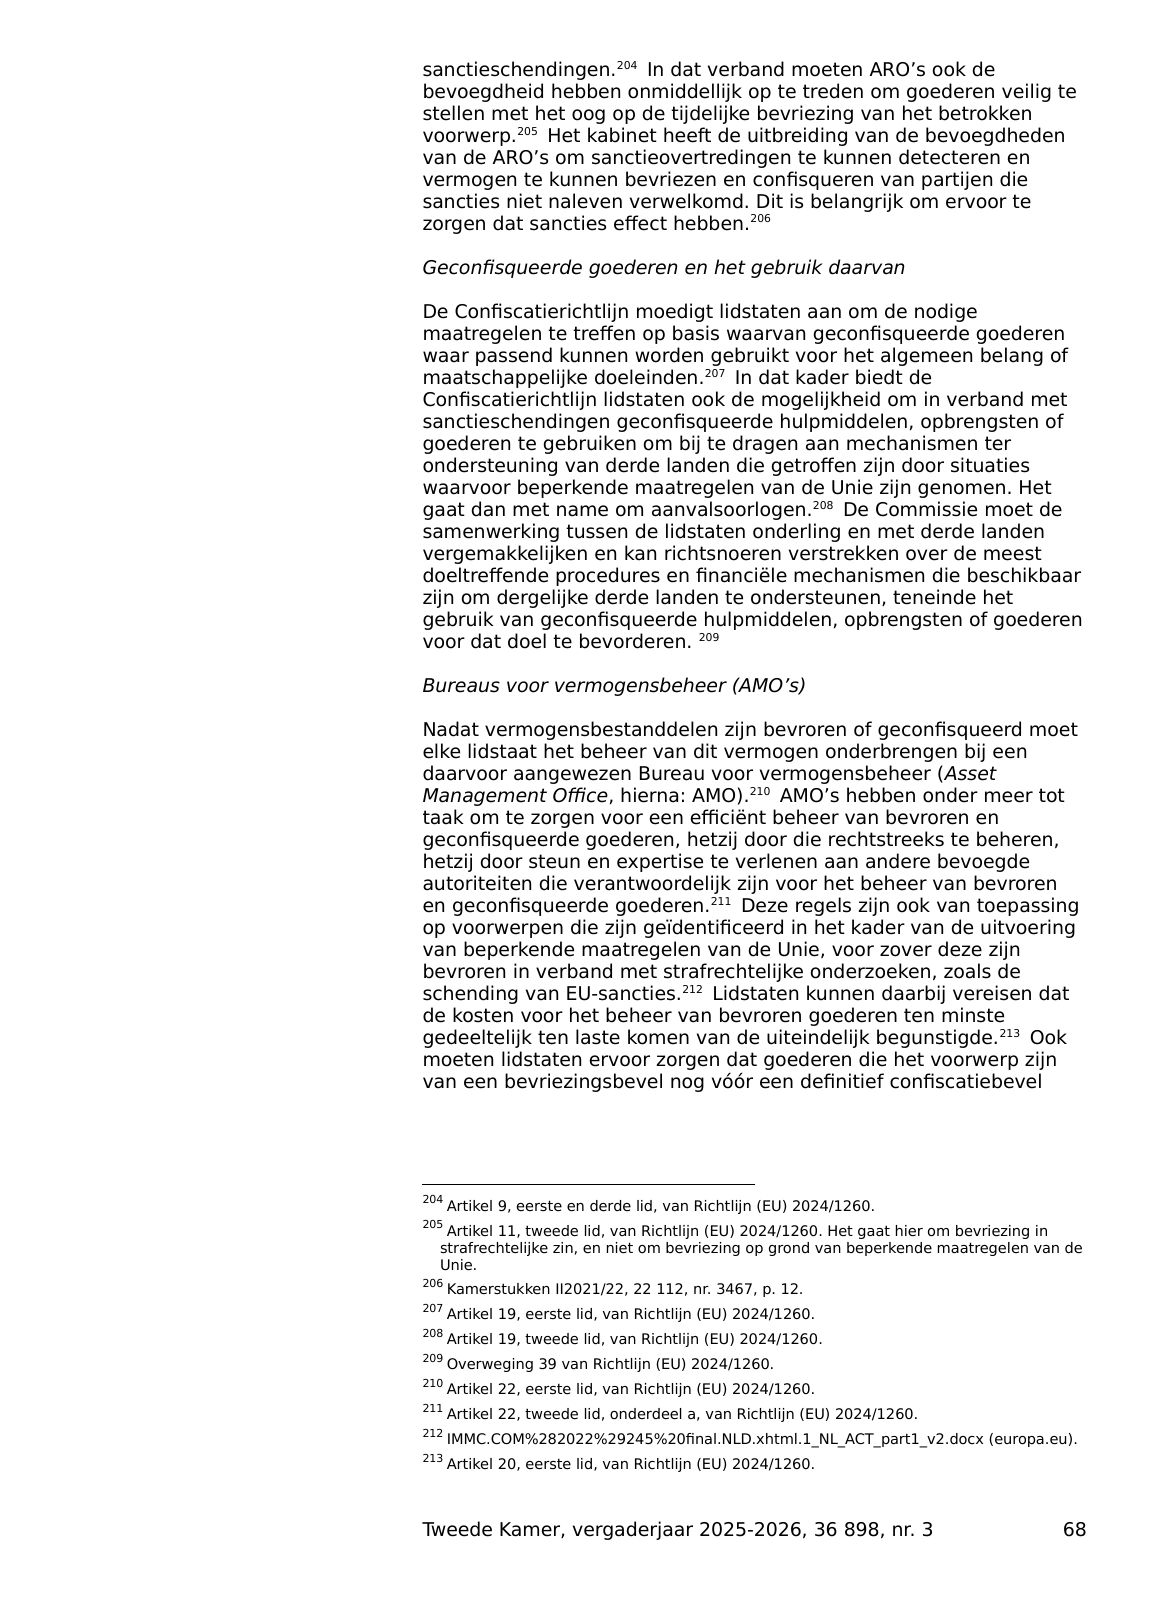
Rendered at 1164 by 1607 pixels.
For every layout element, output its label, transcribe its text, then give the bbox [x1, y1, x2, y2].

text Artikel 22, eerste lid, van Richtlijn (EU) 2024/1260. [422, 1377, 1087, 1399]
text sanctieschendingen. In dat verband moeten ARO’s ook de bevoegdheid hebben onmiddellijk op te treden om goederen veilig te stellen met het oog op de tijdelijke bevriezing van het betrokken voorwerp. Het kabinet heeft de uitbreiding van de bevoegdheden van de ARO’s om sanctieovertredingen te kunnen detecteren en vermogen te kunnen bevriezen en confisqueren van partijen die sancties niet naleven verwelkomd. Dit is belangrijk om ervoor te zorgen dat sancties effect hebben. [422, 59, 1087, 235]
text De Confiscatierichtlijn moedigt lidstaten aan om de nodige maatregelen te treffen op basis waarvan geconfisqueerde goederen waar passend kunnen worden gebruikt voor het algemeen belang of maatschappelijke doeleinden. In dat kader biedt de Confiscatierichtlijn lidstaten ook de mogelijkheid om in verband met sanctieschendingen geconfisqueerde hulpmiddelen, opbrengsten of goederen te gebruiken om bij te dragen aan mechanismen ter ondersteuning van derde landen die getroffen zijn door situaties waarvoor beperkende maatregelen van de Unie zijn genomen. Het gaat dan met name om aanvalsoorlogen. De Commissie moet de samenwerking tussen de lidstaten onderling en met derde landen vergemakkelijken en kan richtsnoeren verstrekken over de meest doeltreffende procedures en financiële mechanismen die beschikbaar zijn om dergelijke derde landen te ondersteunen, teneinde het gebruik van geconfisqueerde hulpmiddelen, opbrengsten of goederen voor dat doel te bevorderen. [422, 301, 1087, 653]
text Artikel 11, tweede lid, van Richtlijn (EU) 2024/1260. Het gaat hier om bevriezing in strafrechtelijke zin, en niet om bevriezing op grond van beperkende maatregelen van de Unie. [422, 1218, 1087, 1274]
subtitle Bureaus voor vermogensbeheer (AMO’s) [422, 675, 1087, 697]
text Artikel 9, eerste en derde lid, van Richtlijn (EU) 2024/1260. [422, 1193, 1087, 1216]
text Artikel 19, eerste lid, van Richtlijn (EU) 2024/1260. [422, 1302, 1087, 1324]
text Artikel 22, tweede lid, onderdeel a, van Richtlijn (EU) 2024/1260. [422, 1402, 1087, 1424]
text IMMC.COM%282022%29245%20final.NLD.xhtml.1_NL_ACT_part1_v2.docx (europa.eu). [422, 1427, 1087, 1449]
text Artikel 20, eerste lid, van Richtlijn (EU) 2024/1260. [422, 1452, 1087, 1474]
text Kamerstukken II2021/22, 22 112, nr. 3467, p. 12. [422, 1277, 1087, 1299]
text Overweging 39 van Richtlijn (EU) 2024/1260. [422, 1352, 1087, 1374]
text Nadat vermogensbestanddelen zijn bevroren of geconfisqueerd moet elke lidstaat het beheer van dit vermogen onderbrengen bij een daarvoor aangewezen Bureau voor vermogensbeheer (Asset Management Office, hierna: AMO). AMO’s hebben onder meer tot taak om te zorgen voor een efficiënt beheer van bevroren en geconfisqueerde goederen, hetzij door die rechtstreeks te beheren, hetzij door steun en expertise te verlenen aan andere bevoegde autoriteiten die verantwoordelijk zijn voor het beheer van bevroren en geconfisqueerde goederen. Deze regels zijn ook van toepassing op voorwerpen die zijn geïdentificeerd in het kader van de uitvoering van beperkende maatregelen van de Unie, voor zover deze zijn bevroren in verband met strafrechtelijke onderzoeken, zoals de schending van EU-sancties. Lidstaten kunnen daarbij vereisen dat de kosten voor het beheer van bevroren goederen ten minste gedeeltelijk ten laste komen van de uiteindelijk begunstigde. Ook moeten lidstaten ervoor zorgen dat goederen die het voorwerp zijn van een bevriezingsbevel nog vóór een definitief confiscatiebevel [422, 719, 1087, 1093]
text Artikel 19, tweede lid, van Richtlijn (EU) 2024/1260. [422, 1327, 1087, 1349]
subtitle Geconfisqueerde goederen en het gebruik daarvan [422, 257, 1087, 279]
